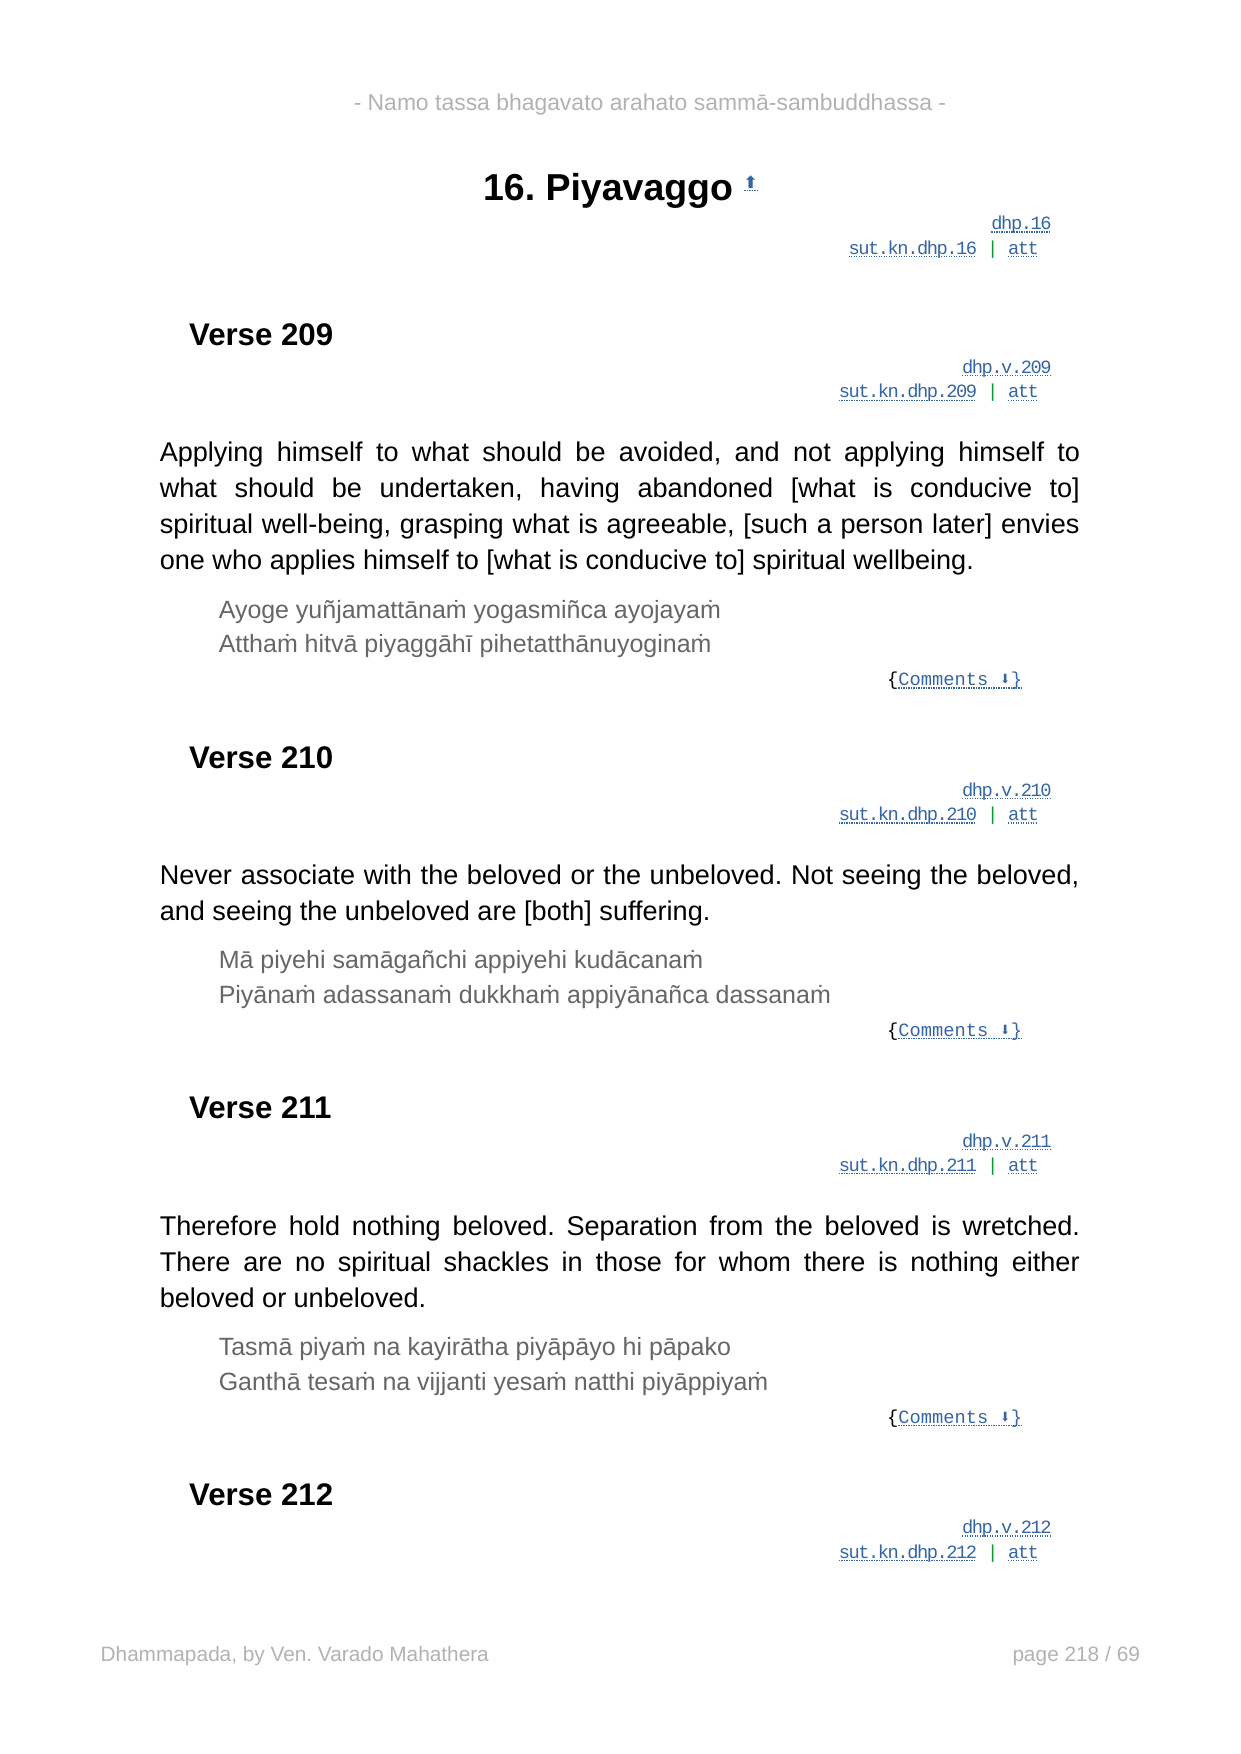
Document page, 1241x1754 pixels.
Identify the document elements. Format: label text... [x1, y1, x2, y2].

subtitle Verse 209 [189, 316, 1140, 352]
text dhp.v.211 sut.kn.dhp.211 | att [159, 1131, 1051, 1177]
text Never associate with the beloved or the unbeloved. Not seeing the beloved, and seeing the unbeloved are [both] suffering. [159, 859, 1081, 926]
text dhp.16 sut.kn.dhp.16 | att [159, 214, 1051, 260]
text {Comments ⬇} [159, 1408, 1022, 1429]
subtitle Verse 211 [189, 1089, 1140, 1125]
text Mā piyehi samāgañchi appiyehi kudācanaṁ [218, 946, 1110, 974]
text Ayoge yuñjamattānaṁ yogasmiñca ayojayaṁ [218, 595, 1110, 623]
text Atthaṁ hitvā piyaggāhī pihetatthānuyoginaṁ [218, 629, 1110, 658]
text Piyānaṁ adassanaṁ dukkhaṁ appiyānañca dassanaṁ [218, 980, 1110, 1009]
text dhp.v.210 sut.kn.dhp.210 | att [159, 781, 1051, 826]
text Ganthā tesaṁ na vijjanti yesaṁ natthi piyāppiyaṁ [218, 1367, 1110, 1396]
text {Comments ⬇} [159, 1021, 1022, 1042]
text dhp.v.212 sut.kn.dhp.212 | att [159, 1518, 1051, 1564]
subtitle 16. Piyavaggo ⬆ [100, 165, 1140, 208]
text Therefore hold nothing beloved. Separation from the beloved is wretched. There are no spiritual shackles in those for whom there is nothing either beloved or unbeloved. [159, 1210, 1081, 1313]
text {Comments ⬇} [159, 670, 1022, 691]
subtitle Verse 212 [189, 1476, 1140, 1512]
text dhp.v.209 sut.kn.dhp.209 | att [159, 358, 1051, 403]
text Tasmā piyaṁ na kayirātha piyāpāyo hi pāpako [218, 1332, 1110, 1361]
text Applying himself to what should be avoided, and not applying himself to what should be undertaken, having abandoned [what is conducive to] spiritual well-being, grasping what is agreeable, [such a person later] envies one who applies himself to [what is conducive to] spiritual wellbeing. [159, 436, 1081, 575]
subtitle Verse 210 [189, 739, 1140, 774]
